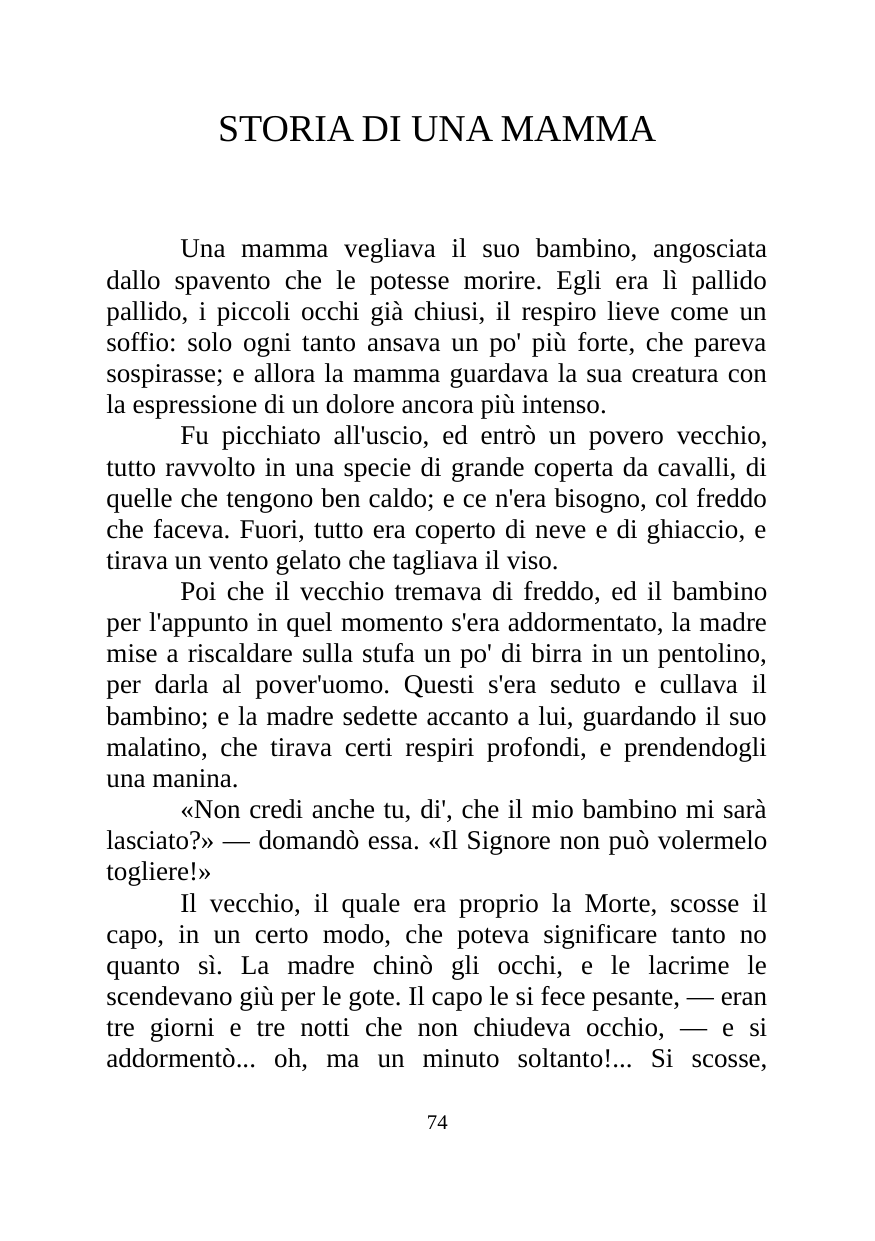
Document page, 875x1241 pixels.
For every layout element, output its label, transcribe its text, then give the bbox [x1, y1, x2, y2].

text Poi che il vecchio tremava di freddo, ed il bambino per l'appunto in quel momento s'era addormentato, la madre mise a riscaldare sulla stufa un po' di birra in un pentolino, per darla al pover'uomo. Questi s'era seduto e cullava il bambino; e la madre sedette accanto a lui, guardando il suo malatino, che tirava certi respiri profondi, e prendendogli una manina. [106, 575, 768, 793]
subtitle STORIA DI UNA MAMMA [106, 106, 768, 150]
text Il vecchio, il quale era proprio la Morte, scosse il capo, in un certo modo, che poteva significare tanto no quanto sì. La madre chinò gli occhi, e le lacrime le scendevano giù per le gote. Il capo le si fece pesante, — eran tre giorni e tre notti che non chiudeva occhio, — e si addormentò... oh, ma un minuto soltanto!... Si scosse, [106, 887, 768, 1073]
text Fu picchiato all'uscio, ed entrò un povero vecchio, tutto ravvolto in una specie di grande coperta da cavalli, di quelle che tengono ben caldo; e ce n'era bisogno, col freddo che faceva. Fuori, tutto era coperto di neve e di ghiaccio, e tirava un vento gelato che tagliava il viso. [106, 419, 768, 575]
text «Non credi anche tu, di', che il mio bambino mi sarà lasciato?» — domandò essa. «Il Signore non può volermelo togliere!» [106, 793, 768, 887]
text Una mamma vegliava il suo bambino, angosciata dallo spavento che le potesse morire. Egli era lì pallido pallido, i piccoli occhi già chiusi, il respiro lieve come un soffio: solo ogni tanto ansava un po' più forte, che pareva sospirasse; e allora la mamma guardava la sua creatura con la espressione di un dolore ancora più intenso. [106, 233, 768, 419]
